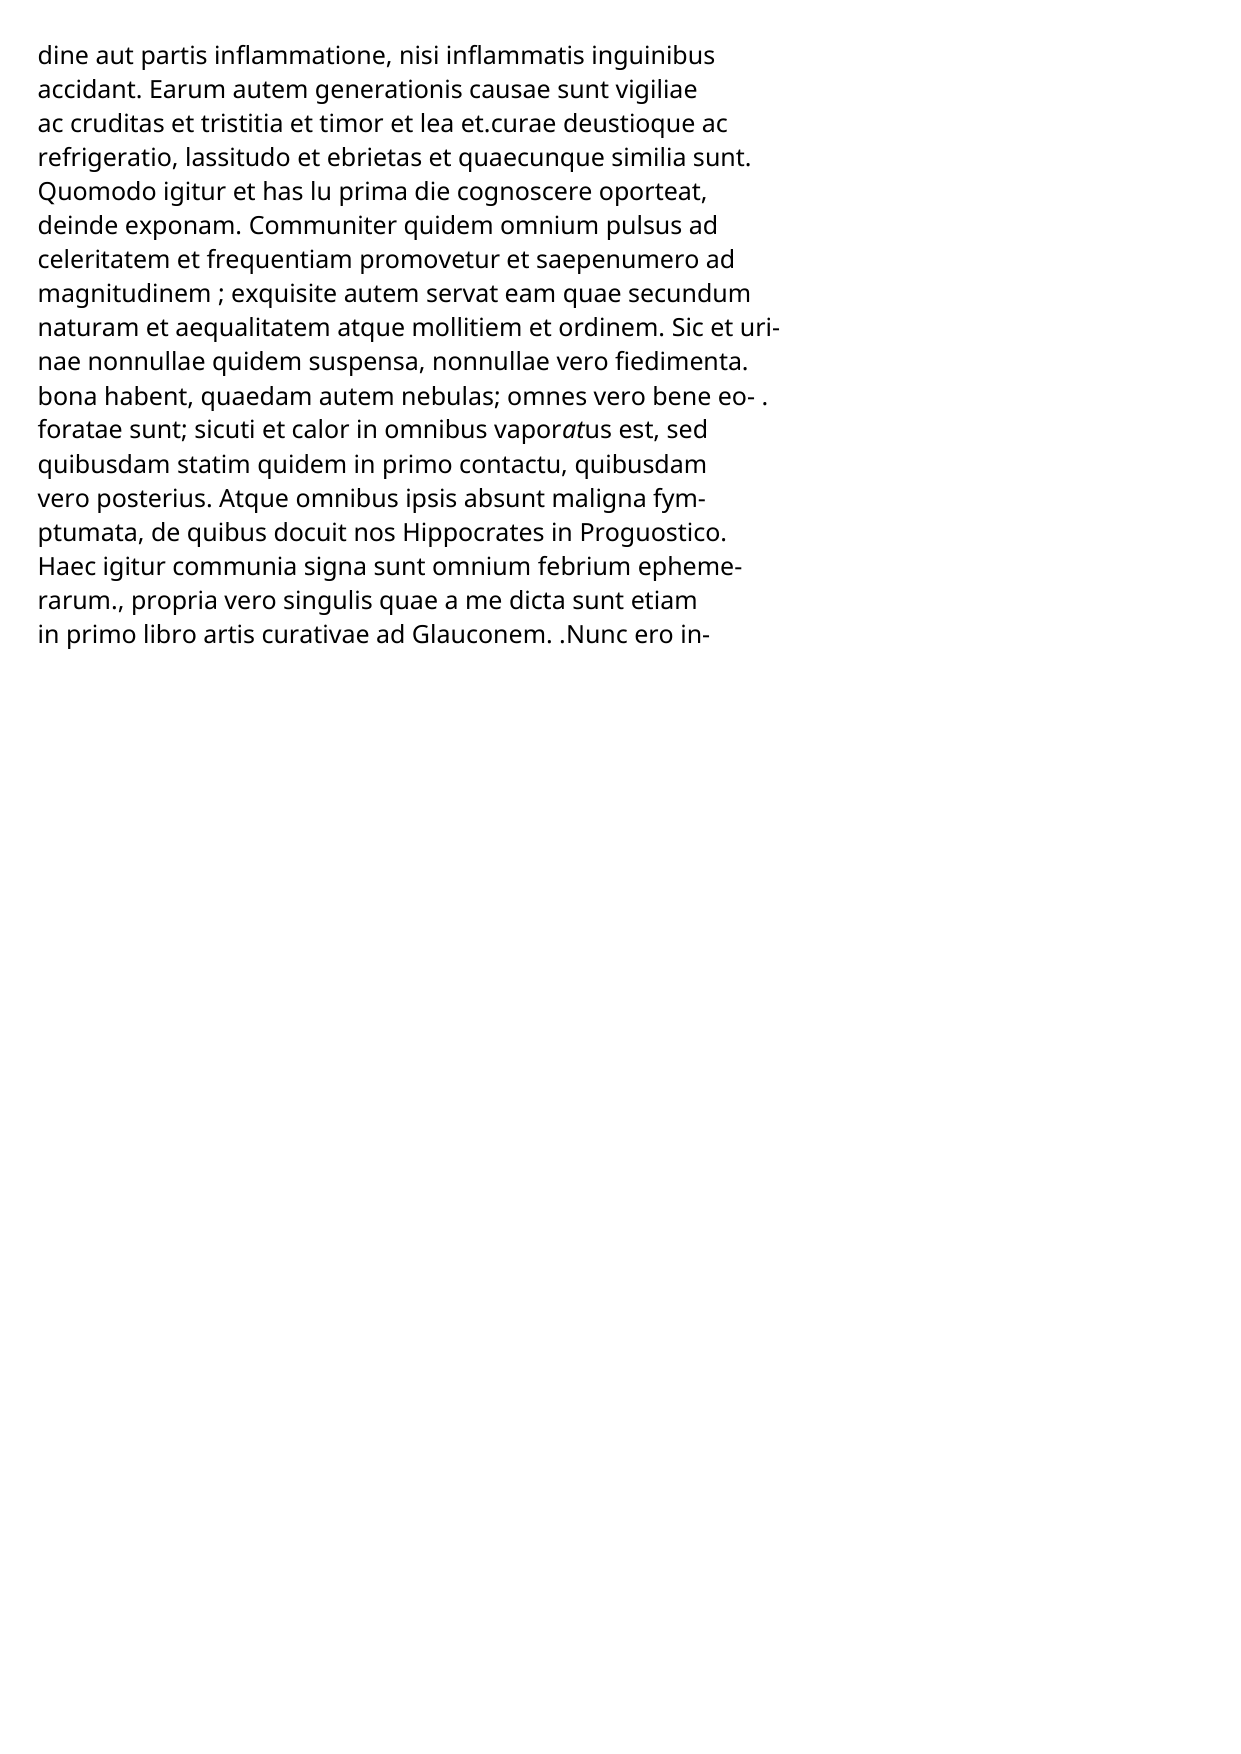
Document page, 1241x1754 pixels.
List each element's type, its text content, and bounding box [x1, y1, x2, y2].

text dine aut partis inflammatione, nisi inflammatis inguinibus accidant. Earum autem generationis causae sunt vigiliae ac cruditas et tristitia et timor et lea et.curae deustioque ac refrigeratio, lassitudo et ebrietas et quaecunque similia sunt. Quomodo igitur et has lu prima die cognoscere oporteat, deinde exponam. Communiter quidem omnium pulsus ad celeritatem et frequentiam promovetur et saepenumero ad magnitudinem ; exquisite autem servat eam quae secundum naturam et aequalitatem atque mollitiem et ordinem. Sic et uri- nae nonnullae quidem suspensa, nonnullae vero fiedimenta. bona habent, quaedam autem nebulas; omnes vero bene eo- . foratae sunt; sicuti et calor in omnibus vaporatus est, sed quibusdam statim quidem in primo contactu, quibusdam vero posterius. Atque omnibus ipsis absunt maligna fym- ptumata, de quibus docuit nos Hippocrates in Proguostico. Haec igitur communia signa sunt omnium febrium epheme- rarum., propria vero singulis quae a me dicta sunt etiam in primo libro artis curativae ad Glauconem. .Nunc ero in- [37, 37, 1203, 651]
